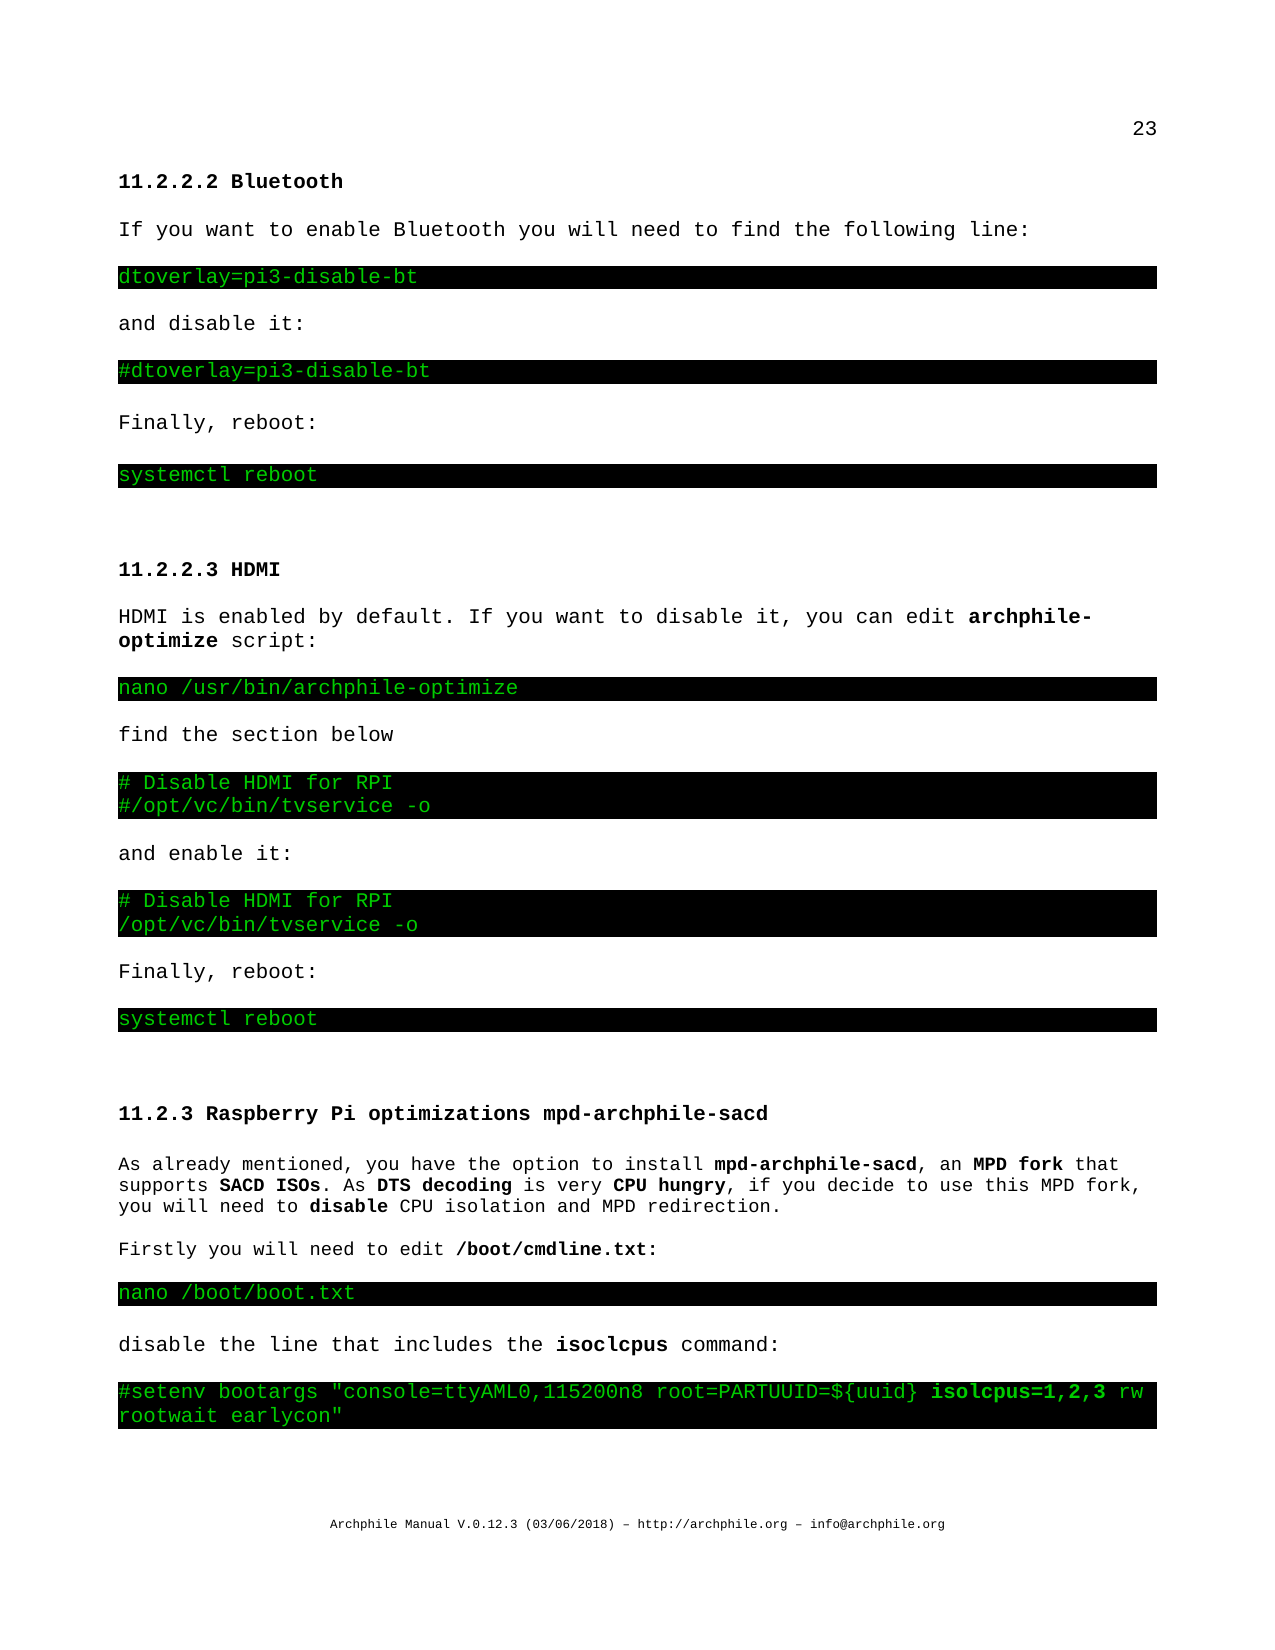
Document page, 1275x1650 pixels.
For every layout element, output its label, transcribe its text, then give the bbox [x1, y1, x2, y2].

text 11.2.2.3 HDMI [118, 559, 1157, 583]
text and enable it: [118, 843, 1157, 866]
text 11.2.2.2 Bluetooth [118, 171, 1157, 195]
text and disable it: [118, 313, 1157, 337]
text #dtoverlay=pi3-disable-bt [118, 360, 1157, 384]
text systemctl reboot [118, 1008, 1157, 1032]
text Finally, reboot: [118, 412, 1157, 436]
text HDMI is enabled by default. If you want to disable it, you can edit archphile-optimize script: [118, 606, 1157, 653]
text nano /boot/boot.txt [118, 1282, 1157, 1306]
text 11.2.3 Raspberry Pi optimizations mpd-archphile-sacd [118, 1103, 1157, 1126]
text Finally, reboot: [118, 961, 1157, 984]
text If you want to enable Bluetooth you will need to find the following line: [118, 218, 1157, 242]
text #/opt/vc/bin/tvservice -o [118, 795, 1157, 819]
text systemctl reboot [118, 464, 1157, 488]
text dtoverlay=pi3-disable-bt [118, 266, 1157, 289]
text #setenv bootargs "console=ttyAML0,115200n8 root=PARTUUID=${uuid} isolcpus=1,2,3 rw rootwait earlycon" [118, 1382, 1157, 1429]
text As already mentioned, you have the option to install mpd-archphile-sacd, an MPD fork that supports SACD ISOs. As DTS decoding is very CPU hungry, if you decide to use this MPD fork, you will need to disable CPU isolation and MPD redirection. [118, 1155, 1157, 1218]
text nano /usr/bin/archphile-optimize [118, 677, 1157, 701]
text # Disable HDMI for RPI [118, 890, 1157, 914]
text find the section below [118, 724, 1157, 748]
text /opt/vc/bin/tvservice -o [118, 914, 1157, 937]
text # Disable HDMI for RPI [118, 772, 1157, 795]
text disable the line that includes the isoclcpus command: [118, 1334, 1157, 1358]
text Firstly you will need to edit /boot/cmdline.txt: [118, 1240, 1157, 1261]
